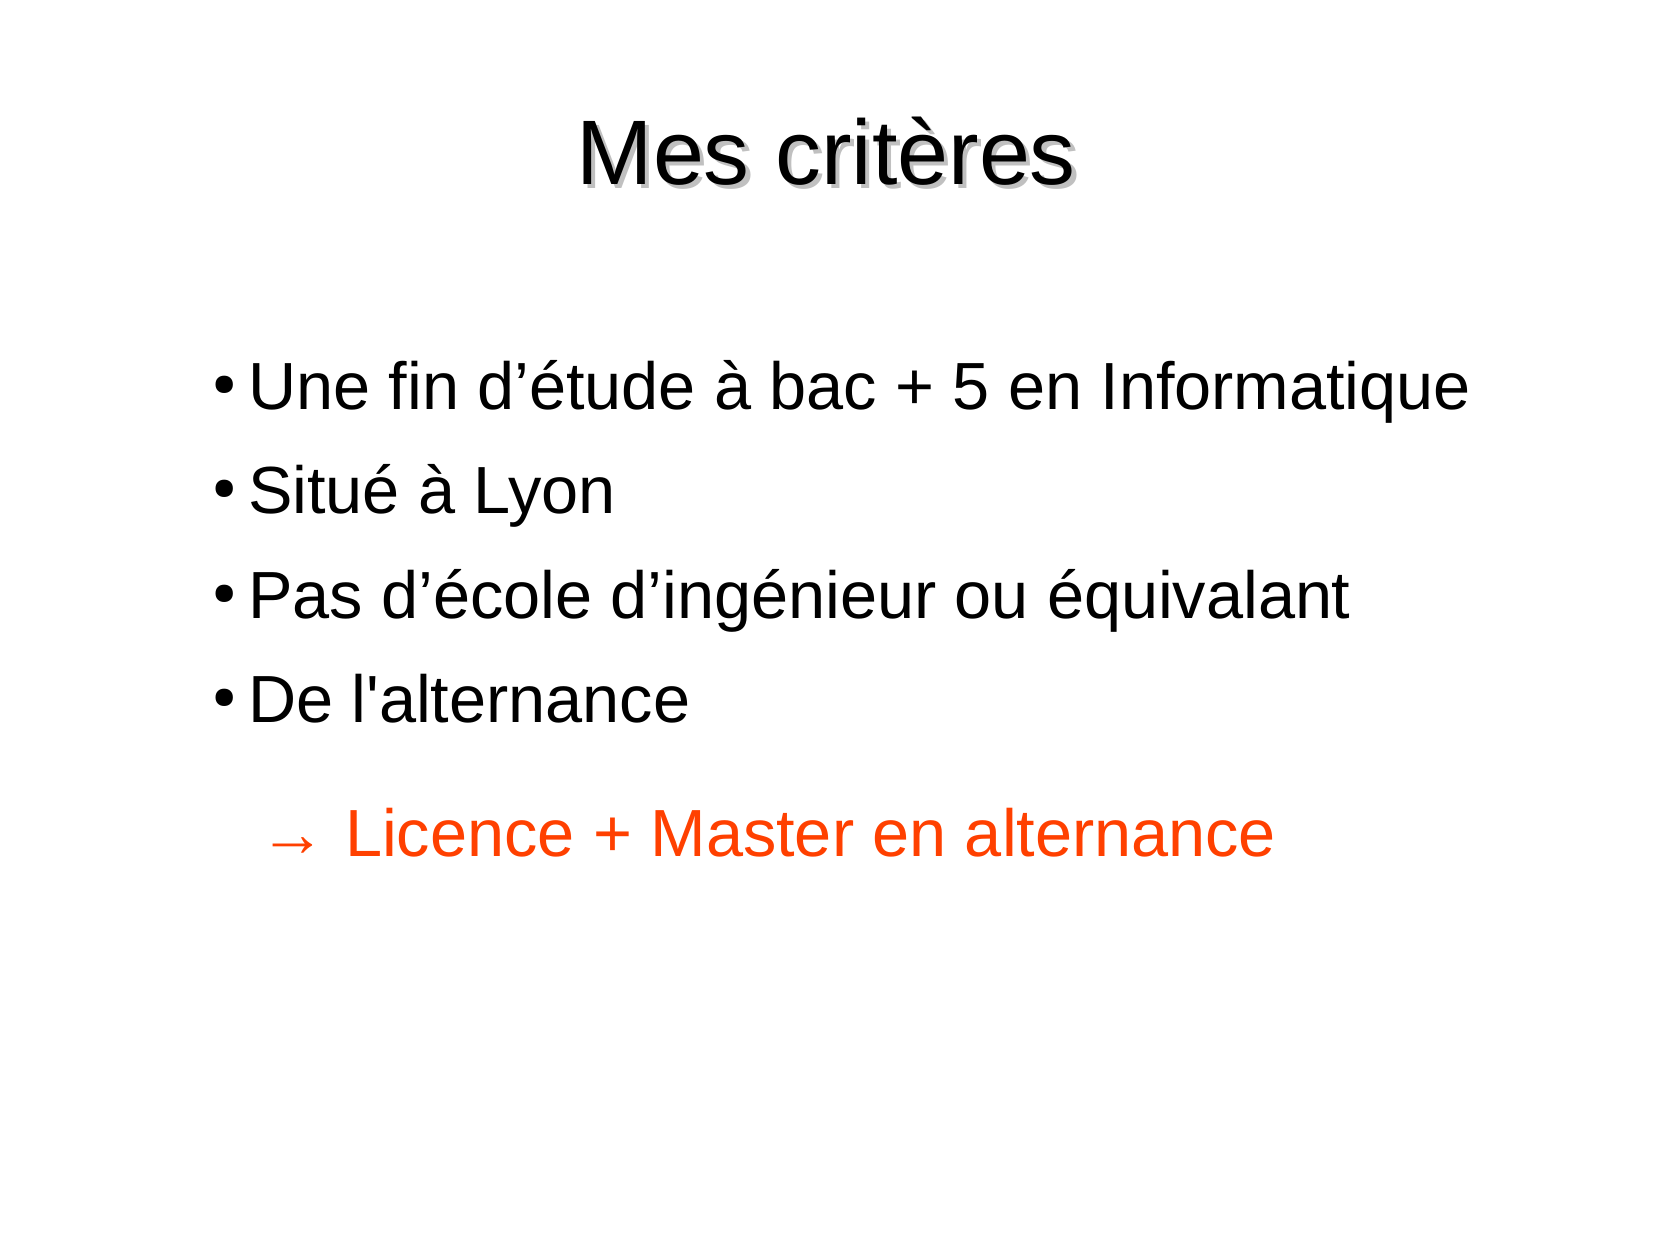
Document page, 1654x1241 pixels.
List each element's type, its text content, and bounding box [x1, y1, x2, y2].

list Une fin d’étude à bac + 5 en Informatique Situé à Lyon Pas d’école d’ingénieur ou équivalant De l'alternance → Licence + Master en alternance [82, 349, 1571, 1069]
title Mes critères [82, 49, 1571, 257]
